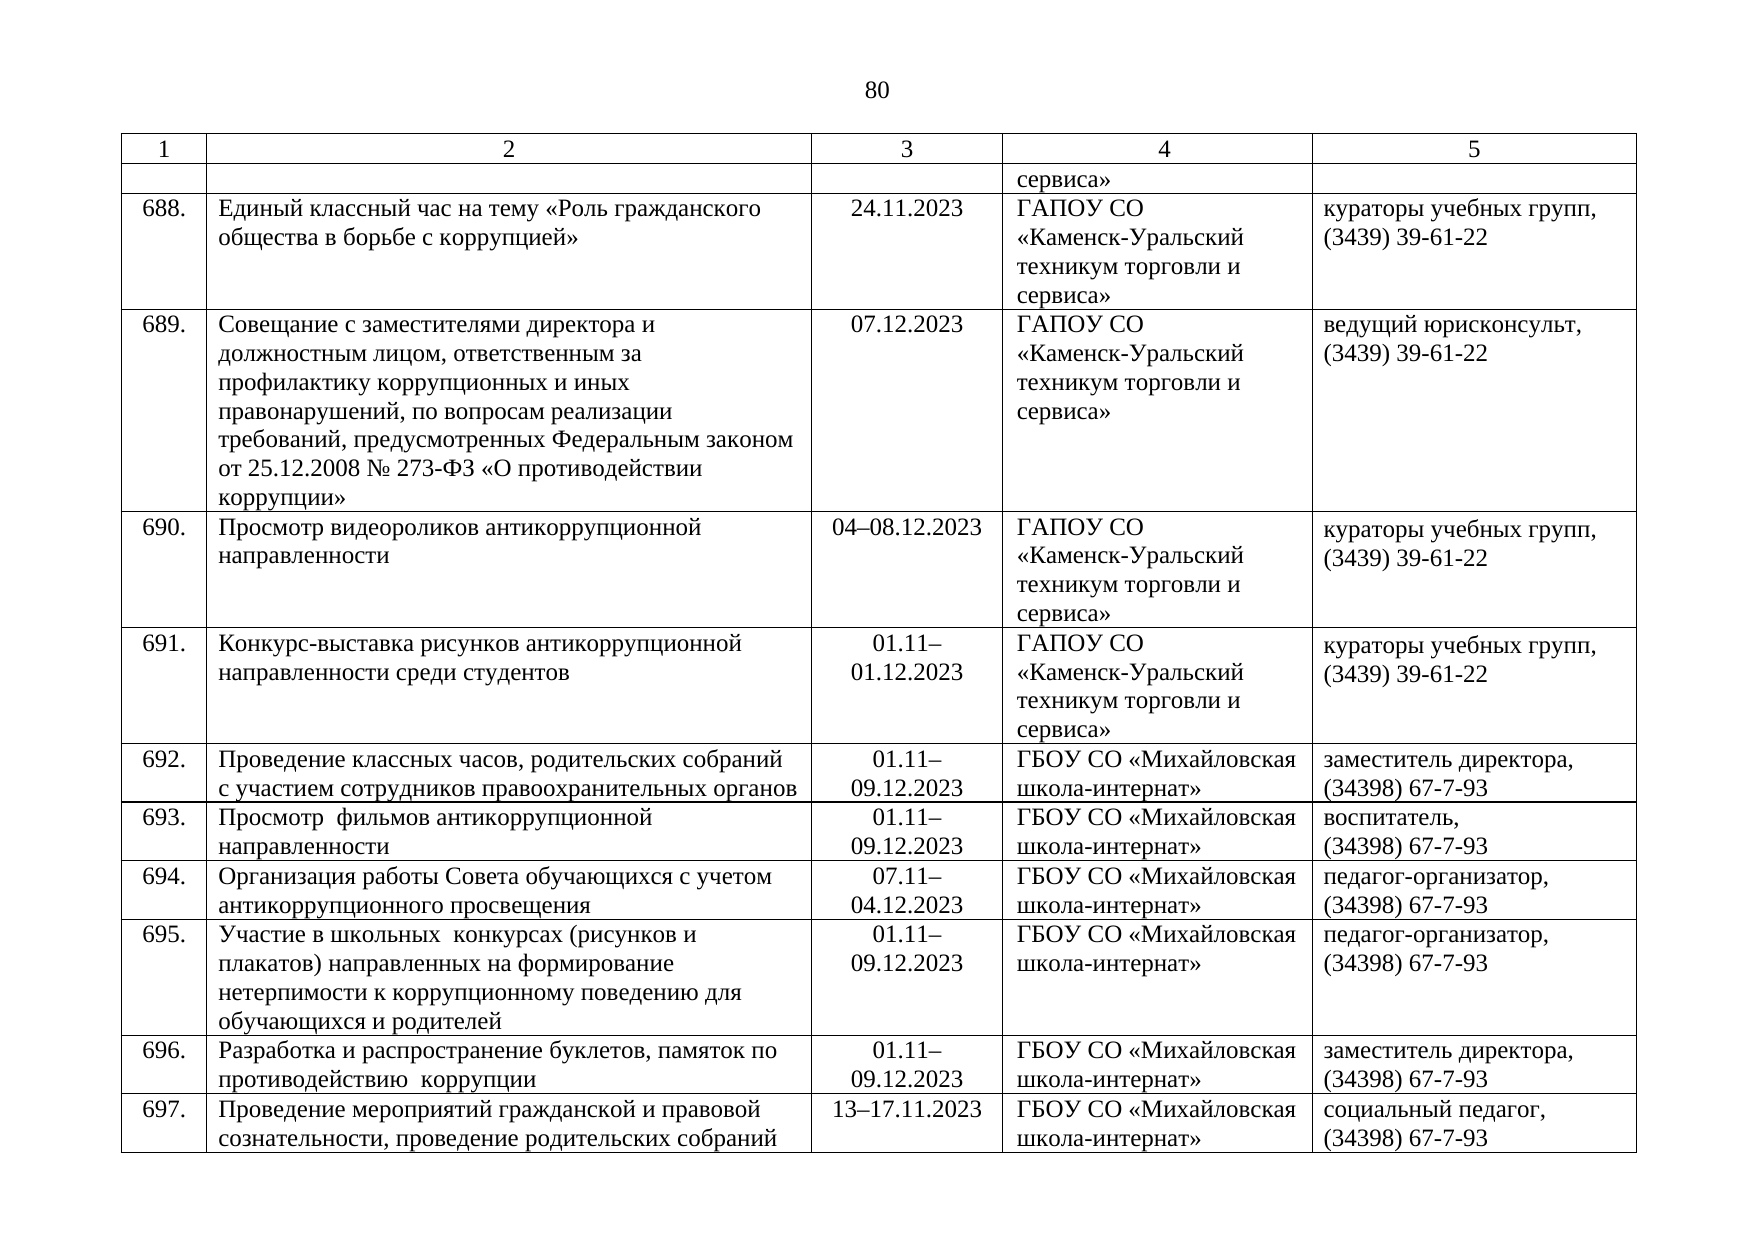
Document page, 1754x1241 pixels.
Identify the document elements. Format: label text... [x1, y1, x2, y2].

table_cell [117, 860, 121, 918]
table_cell [812, 164, 1002, 192]
table_cell 07.11–04.12.2023 [812, 861, 1002, 918]
table_cell ГБОУ СО «Михайловская школа-интернат» [1003, 803, 1312, 860]
table_cell 01.11–09.12.2023 [812, 744, 1002, 801]
table_cell Проведение мероприятий гражданской и правовой сознательности, проведение родительских собраний [207, 1094, 811, 1152]
table_cell 01.11–01.12.2023 [812, 628, 1002, 743]
table_cell заместитель директора, (34398) 67-7-93 [1313, 744, 1636, 801]
table_cell педагог-организатор, (34398) 67-7-93 [1313, 861, 1636, 918]
table_cell [117, 1035, 121, 1093]
table_header 3 [812, 134, 1002, 163]
table_cell Просмотр фильмов антикоррупционной направленности [207, 803, 811, 860]
table_header 1 [122, 134, 206, 163]
table_cell 01.11–09.12.2023 [812, 803, 1002, 860]
table_cell [122, 164, 206, 192]
table_cell [122, 920, 206, 1034]
table_header 4 [1003, 134, 1312, 163]
table_cell [122, 628, 206, 743]
table_cell Организация работы Совета обучающихся с учетом антикоррупционного просвещения [207, 861, 811, 918]
table_cell [1313, 164, 1636, 192]
table_cell Разработка и распространение буклетов, памяток по противодействию коррупции [207, 1036, 811, 1093]
table_cell [117, 743, 121, 801]
table_cell Единый классный час на тему «Роль гражданского общества в борьбе с коррупцией» [207, 194, 811, 308]
table_cell ГБОУ СО «Михайловская школа-интернат» [1003, 861, 1312, 918]
table_cell [122, 194, 206, 308]
table_cell Проведение классных часов, родительских собраний с участием сотрудников правоохранительных органов [207, 744, 811, 801]
table_cell 04–08.12.2023 [812, 512, 1002, 627]
table_cell [207, 164, 811, 192]
table_cell сервиса» [1003, 164, 1312, 192]
table_cell ГАПОУ СО «Каменск-Уральский техникум торговли и сервиса» [1003, 310, 1312, 511]
table_header [117, 133, 121, 163]
table_cell ГБОУ СО «Михайловская школа-интернат» [1003, 1094, 1312, 1152]
table_cell кураторы учебных групп, (3439) 39-61-22 [1313, 512, 1636, 627]
table_cell [122, 744, 206, 801]
table_cell [117, 1093, 121, 1152]
table_cell заместитель директора, (34398) 67-7-93 [1313, 1036, 1636, 1093]
table_header 5 [1313, 134, 1636, 163]
table_cell 01.11–09.12.2023 [812, 1036, 1002, 1093]
table_cell [117, 801, 121, 860]
table_cell социальный педагог, (34398) 67-7-93 [1313, 1094, 1636, 1152]
table_cell Конкурс-выставка рисунков антикоррупционной направленности среди студентов [207, 628, 811, 743]
table_cell 01.11–09.12.2023 [812, 920, 1002, 1034]
table_cell [117, 309, 121, 511]
table_cell воспитатель, (34398) 67-7-93 [1313, 803, 1636, 860]
table_cell 24.11.2023 [812, 194, 1002, 308]
table_cell ведущий юрисконсульт, (3439) 39-61-22 [1313, 310, 1636, 511]
table_cell ГБОУ СО «Михайловская школа-интернат» [1003, 744, 1312, 801]
table_cell [122, 861, 206, 918]
table_cell [122, 1094, 206, 1152]
table_cell ГАПОУ СО «Каменск-Уральский техникум торговли и сервиса» [1003, 512, 1312, 627]
table_cell [117, 163, 121, 192]
table_cell [117, 627, 121, 743]
table_cell Участие в школьных конкурсах (рисунков и плакатов) направленных на формирование нетерпимости к коррупционному поведению для обучающихся и родителей [207, 920, 811, 1034]
table_cell Совещание с заместителями директора и должностным лицом, ответственным за профилактику коррупционных и иных правонарушений, по вопросам реализации требований, предусмотренных Федеральным законом от 25.12.2008 № 273-ФЗ «О противодействии коррупции» [207, 310, 811, 511]
table_cell [117, 193, 121, 308]
table_cell Просмотр видеороликов антикоррупционной направленности [207, 512, 811, 627]
table_cell ГБОУ СО «Михайловская школа-интернат» [1003, 1036, 1312, 1093]
table_cell кураторы учебных групп, (3439) 39-61-22 [1313, 628, 1636, 743]
table_cell [117, 511, 121, 627]
table_cell ГАПОУ СО «Каменск-Уральский техникум торговли и сервиса» [1003, 194, 1312, 308]
table_cell [122, 803, 206, 860]
table_cell ГАПОУ СО «Каменск-Уральский техникум торговли и сервиса» [1003, 628, 1312, 743]
table_cell ГБОУ СО «Михайловская школа-интернат» [1003, 920, 1312, 1034]
table_cell [122, 310, 206, 511]
table_cell [122, 512, 206, 627]
table_cell 07.12.2023 [812, 310, 1002, 511]
table_cell 13–17.11.2023 [812, 1094, 1002, 1152]
table_cell кураторы учебных групп, (3439) 39-61-22 [1313, 194, 1636, 308]
table_header 2 [207, 134, 811, 163]
table_cell [122, 1036, 206, 1093]
table_cell [117, 919, 121, 1034]
table_cell педагог-организатор, (34398) 67-7-93 [1313, 920, 1636, 1034]
